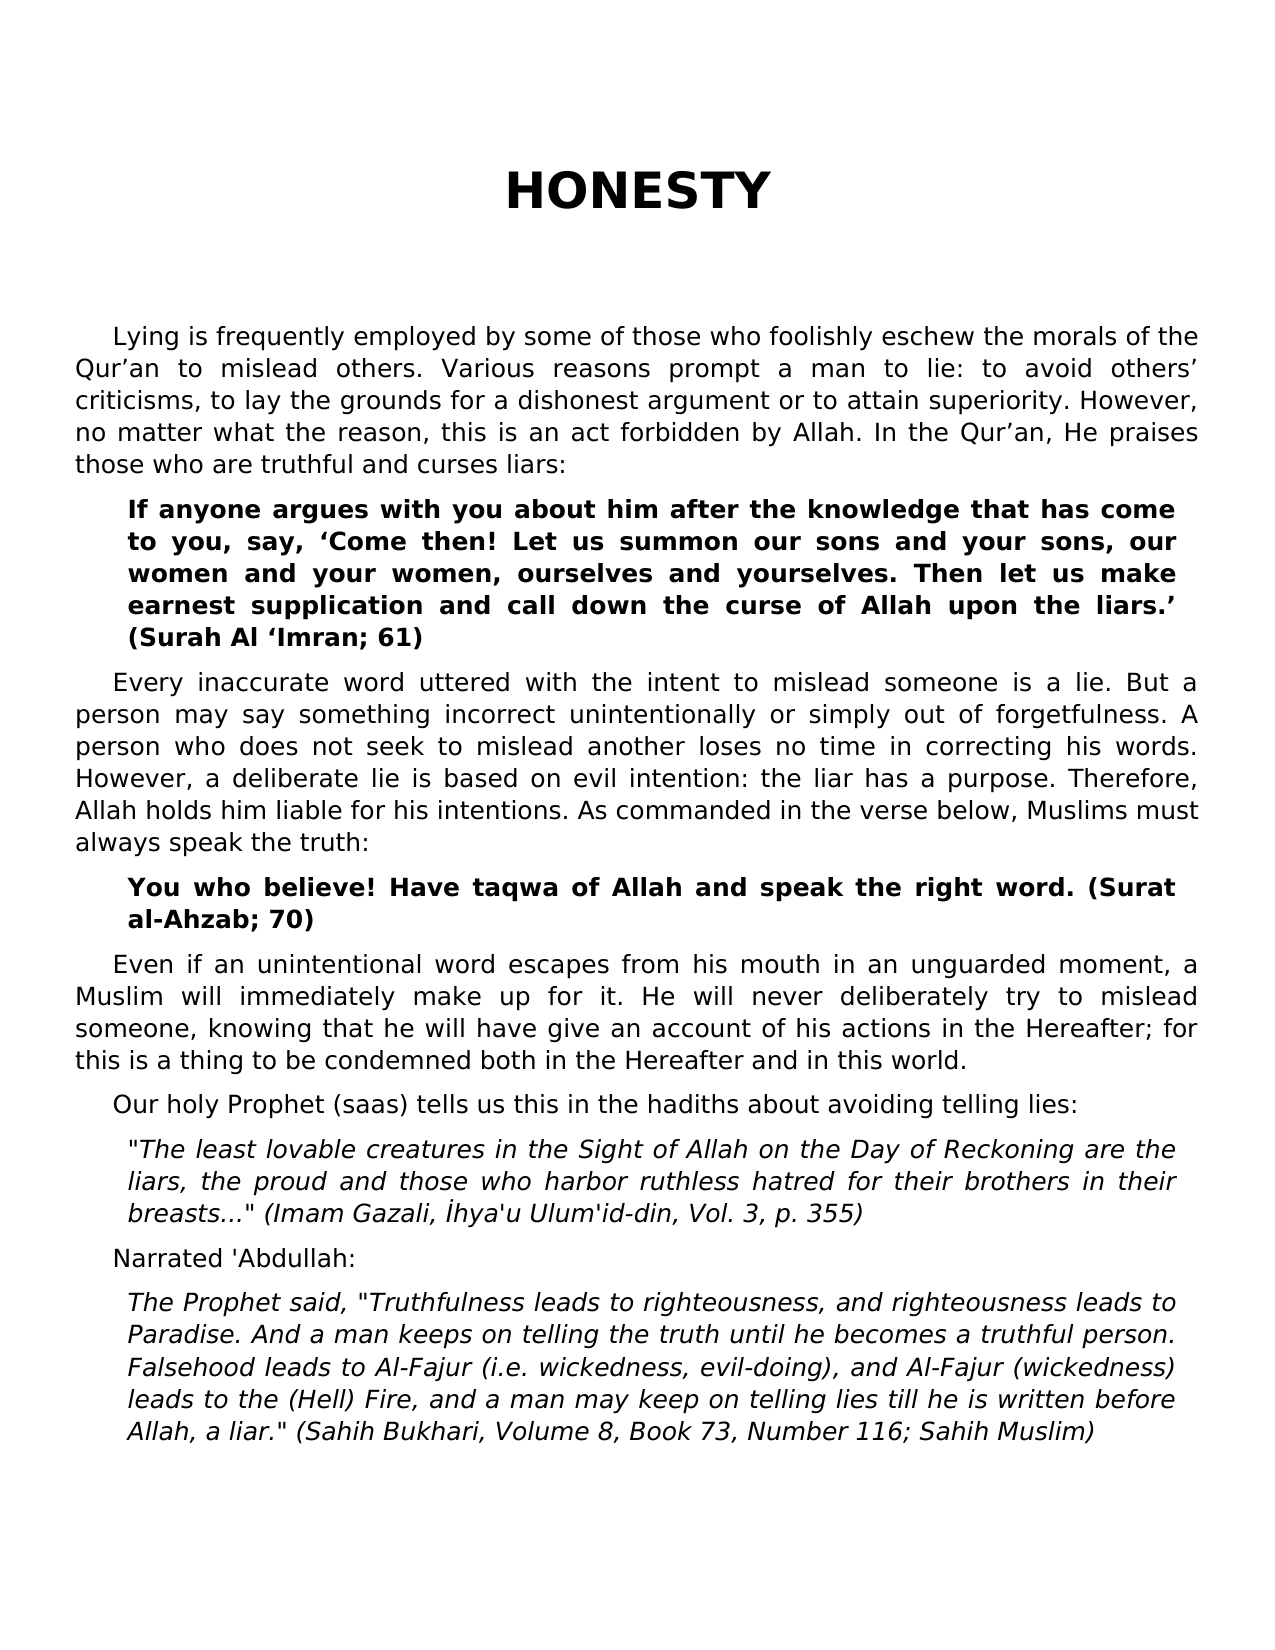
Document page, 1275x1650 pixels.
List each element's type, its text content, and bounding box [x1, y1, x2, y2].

text Our holy Prophet (saas) tells us this in the hadiths about avoiding telling lies: [75, 1091, 1200, 1120]
text You who believe! Have taqwa of Allah and speak the right word. (Surat al-Ahzab; 70) [127, 873, 1177, 934]
text Lying is frequently employed by some of those who foolishly eschew the morals of the Qur’an to mislead others. Various reasons prompt a man to lie: to avoid others’ criticisms, to lay the grounds for a dishonest argument or to attain superiority. However, no matter what the reason, this is an act forbidden by Allah. In the Qur’an, He praises those who are truthful and curses liars: [75, 322, 1200, 480]
text If anyone argues with you about him after the knowledge that has come to you, say, ‘Come then! Let us summon our sons and your sons, our women and your women, ourselves and yourselves. Then let us make earnest supplication and call down the curse of Allah upon the liars.’ (Surah Al ‘Imran; 61) [127, 495, 1177, 653]
subtitle HONESTY [75, 162, 1200, 221]
text Even if an unintentional word escapes from his mouth in an unguarded moment, a Muslim will immediately make up for it. He will never deliberately try to mislead someone, knowing that he will have give an account of his actions in the Hereafter; for this is a thing to be condemned both in the Hereafter and in this world. [75, 950, 1200, 1075]
text Narrated 'Abdullah: [75, 1244, 1200, 1273]
text "The least lovable creatures in the Sight of Allah on the Day of Reckoning are the liars, the proud and those who harbor ruthless hatred for their brothers in their breasts..." (Imam Gazali, İhya'u Ulum'id-din, Vol. 3, p. 355) [127, 1135, 1177, 1229]
text Every inaccurate word uttered with the intent to mislead someone is a lie. But a person may say something incorrect unintentionally or simply out of forgetfulness. A person who does not seek to mislead another loses no time in correcting his words. However, a deliberate lie is based on evil intention: the liar has a purpose. Therefore, Allah holds him liable for his intentions. As commanded in the verse below, Muslims must always speak the truth: [75, 668, 1200, 858]
text The Prophet said, "Truthfulness leads to righteousness, and righteousness leads to Paradise. And a man keeps on telling the truth until he becomes a truthful person. Falsehood leads to Al-Fajur (i.e. wickedness, evil-doing), and Al-Fajur (wickedness) leads to the (Hell) Fire, and a man may keep on telling lies till he is written before Allah, a liar." (Sahih Bukhari, Volume 8, Book 73, Number 116; Sahih Muslim) [127, 1289, 1177, 1446]
